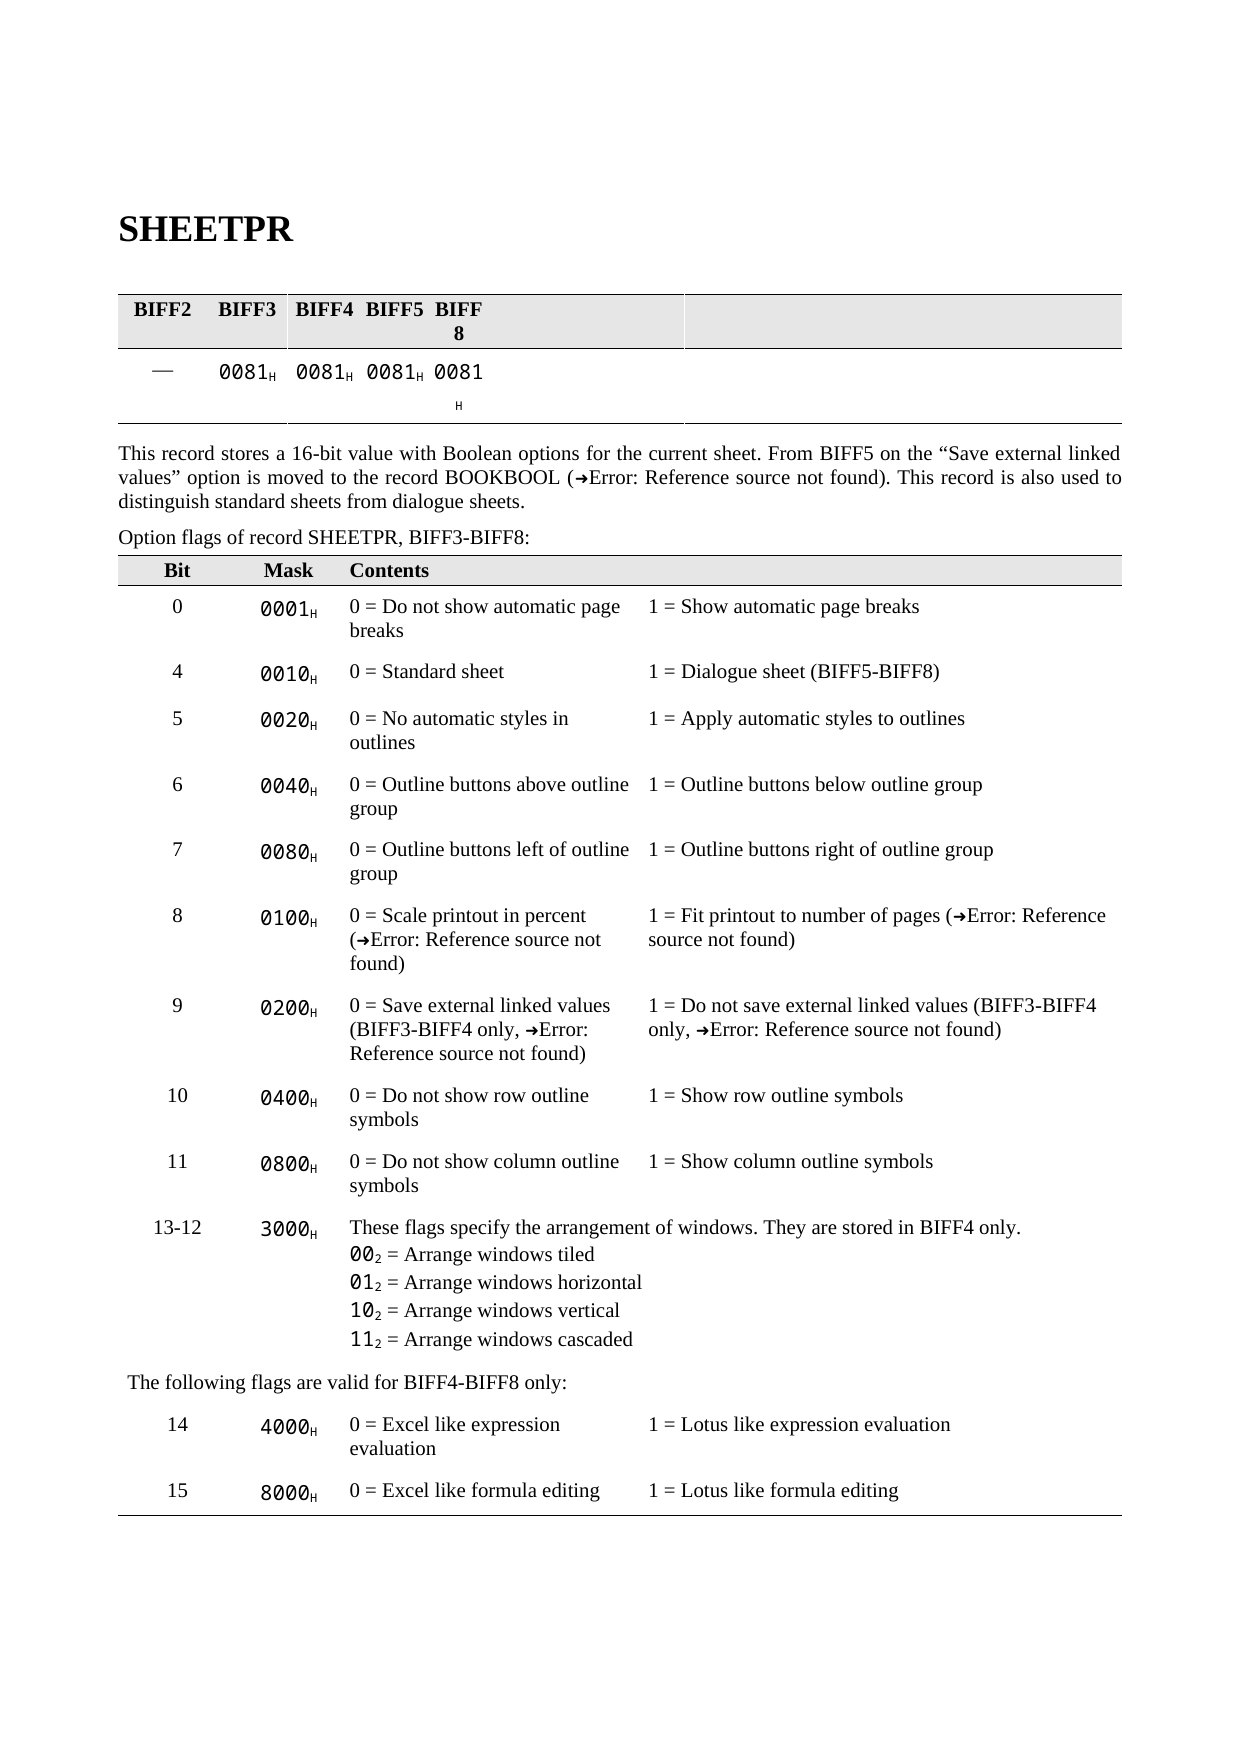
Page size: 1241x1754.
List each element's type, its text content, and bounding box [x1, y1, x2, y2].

table_header BIFF8 [428, 295, 489, 348]
table_cell 0 [118, 586, 236, 651]
table_cell 1 = Apply automatic styles to outlines [639, 697, 1122, 763]
subtitle SHEETPR [118, 207, 1122, 250]
table_header [545, 295, 596, 348]
table_cell 15 [118, 1469, 236, 1515]
text Option flags of record SHEETPR, BIFF3-BIFF8: [118, 525, 1122, 549]
table_cell [489, 349, 545, 423]
table_cell 1 = Show automatic page breaks [639, 586, 1122, 651]
table_cell 0080H [236, 829, 340, 894]
table_header Bit [118, 556, 236, 585]
table_cell These flags specify the arrangement of windows. They are stored in BIFF4 only. 002 = Arrange windows tiled 012 = Arrange windows horizontal 102 = Arrange windows vertical 112 = Arrange windows cascaded [340, 1206, 1122, 1361]
table_cell 0001H [236, 586, 340, 651]
table_cell 1 = Dialogue sheet (BIFF5-BIFF8) [639, 651, 1122, 697]
table_cell [642, 349, 684, 423]
table_cell 8000H [236, 1469, 340, 1515]
table_header [596, 295, 642, 348]
table_cell 13-12 [118, 1206, 236, 1361]
table_cell 5 [118, 697, 236, 763]
table_cell 9 [118, 984, 236, 1074]
table_cell 1 = Lotus like expression evaluation [639, 1403, 1122, 1469]
table_cell 0800H [236, 1140, 340, 1206]
text This record stores a 16‑bit value with Boolean options for the current sheet. From BIFF5 on the “Save external linked values” option is moved to the record BOOKBOOL (➜5.9). This record is also used to distinguish standard sheets from dialogue sheets. [118, 441, 1122, 513]
table_header BIFF4 [288, 295, 361, 348]
table_cell 0081H [288, 349, 361, 423]
table_header [685, 295, 1122, 348]
table_cell 0 = Save external linked values (BIFF3‑BIFF4 only, ➜4.10) [340, 984, 639, 1074]
table_cell 1 = Show row outline symbols [639, 1074, 1122, 1140]
table_cell 0 = No automatic styles in outlines [340, 697, 639, 763]
table_cell 1 = Show column outline symbols [639, 1140, 1122, 1206]
table_cell 0 = Excel like formula editing [340, 1469, 639, 1515]
table_header BIFF5 [361, 295, 428, 348]
table_header [642, 295, 684, 348]
table_cell 0200H [236, 984, 340, 1074]
table_cell 11 [118, 1140, 236, 1206]
table_header Mask [236, 556, 340, 585]
table_cell 0081H [361, 349, 428, 423]
table_cell 0020H [236, 697, 340, 763]
table_cell 0 = Outline buttons left of outline group [340, 829, 639, 894]
table_cell 6 [118, 763, 236, 828]
table_cell 4000H [236, 1403, 340, 1469]
table_cell 0 = Outline buttons above outline group [340, 763, 639, 828]
table_cell 1 = Lotus like formula editing [639, 1469, 1122, 1515]
table_cell [545, 349, 596, 423]
table_cell The following flags are valid for BIFF4-BIFF8 only: [118, 1361, 1122, 1403]
table_cell [596, 349, 642, 423]
table_cell — [118, 349, 207, 423]
table_cell 14 [118, 1403, 236, 1469]
table_cell 0 = Do not show row outline symbols [340, 1074, 639, 1140]
table_cell 1 = Outline buttons below outline group [639, 763, 1122, 828]
table_header Contents [340, 556, 1122, 585]
table_header [489, 295, 545, 348]
table_cell [685, 349, 1122, 423]
table_cell 0 = Excel like expression evaluation [340, 1403, 639, 1469]
table_cell 1 = Outline buttons right of outline group [639, 829, 1122, 894]
table_cell 0010H [236, 651, 340, 697]
table_header BIFF3 [207, 295, 287, 348]
table_cell 0081H [428, 349, 489, 423]
table_cell 0 = Do not show automatic page breaks [340, 586, 639, 651]
table_cell 0 = Standard sheet [340, 651, 639, 697]
table_cell 1 = Fit printout to number of pages (➜5.73) [639, 894, 1122, 984]
table_cell 7 [118, 829, 236, 894]
table_cell 3000H [236, 1206, 340, 1361]
table_cell 0081H [207, 349, 287, 423]
table_cell 0 = Do not show column outline symbols [340, 1140, 639, 1206]
table_cell 10 [118, 1074, 236, 1140]
table_cell 0040H [236, 763, 340, 828]
table_cell 1 = Do not save external linked values (BIFF3‑BIFF4 only, ➜4.10) [639, 984, 1122, 1074]
table_header BIFF2 [118, 295, 207, 348]
table_cell 0100H [236, 894, 340, 984]
table_cell 4 [118, 651, 236, 697]
table_cell 0400H [236, 1074, 340, 1140]
table_cell 0 = Scale printout in percent (➜5.73) [340, 894, 639, 984]
table_cell 8 [118, 894, 236, 984]
